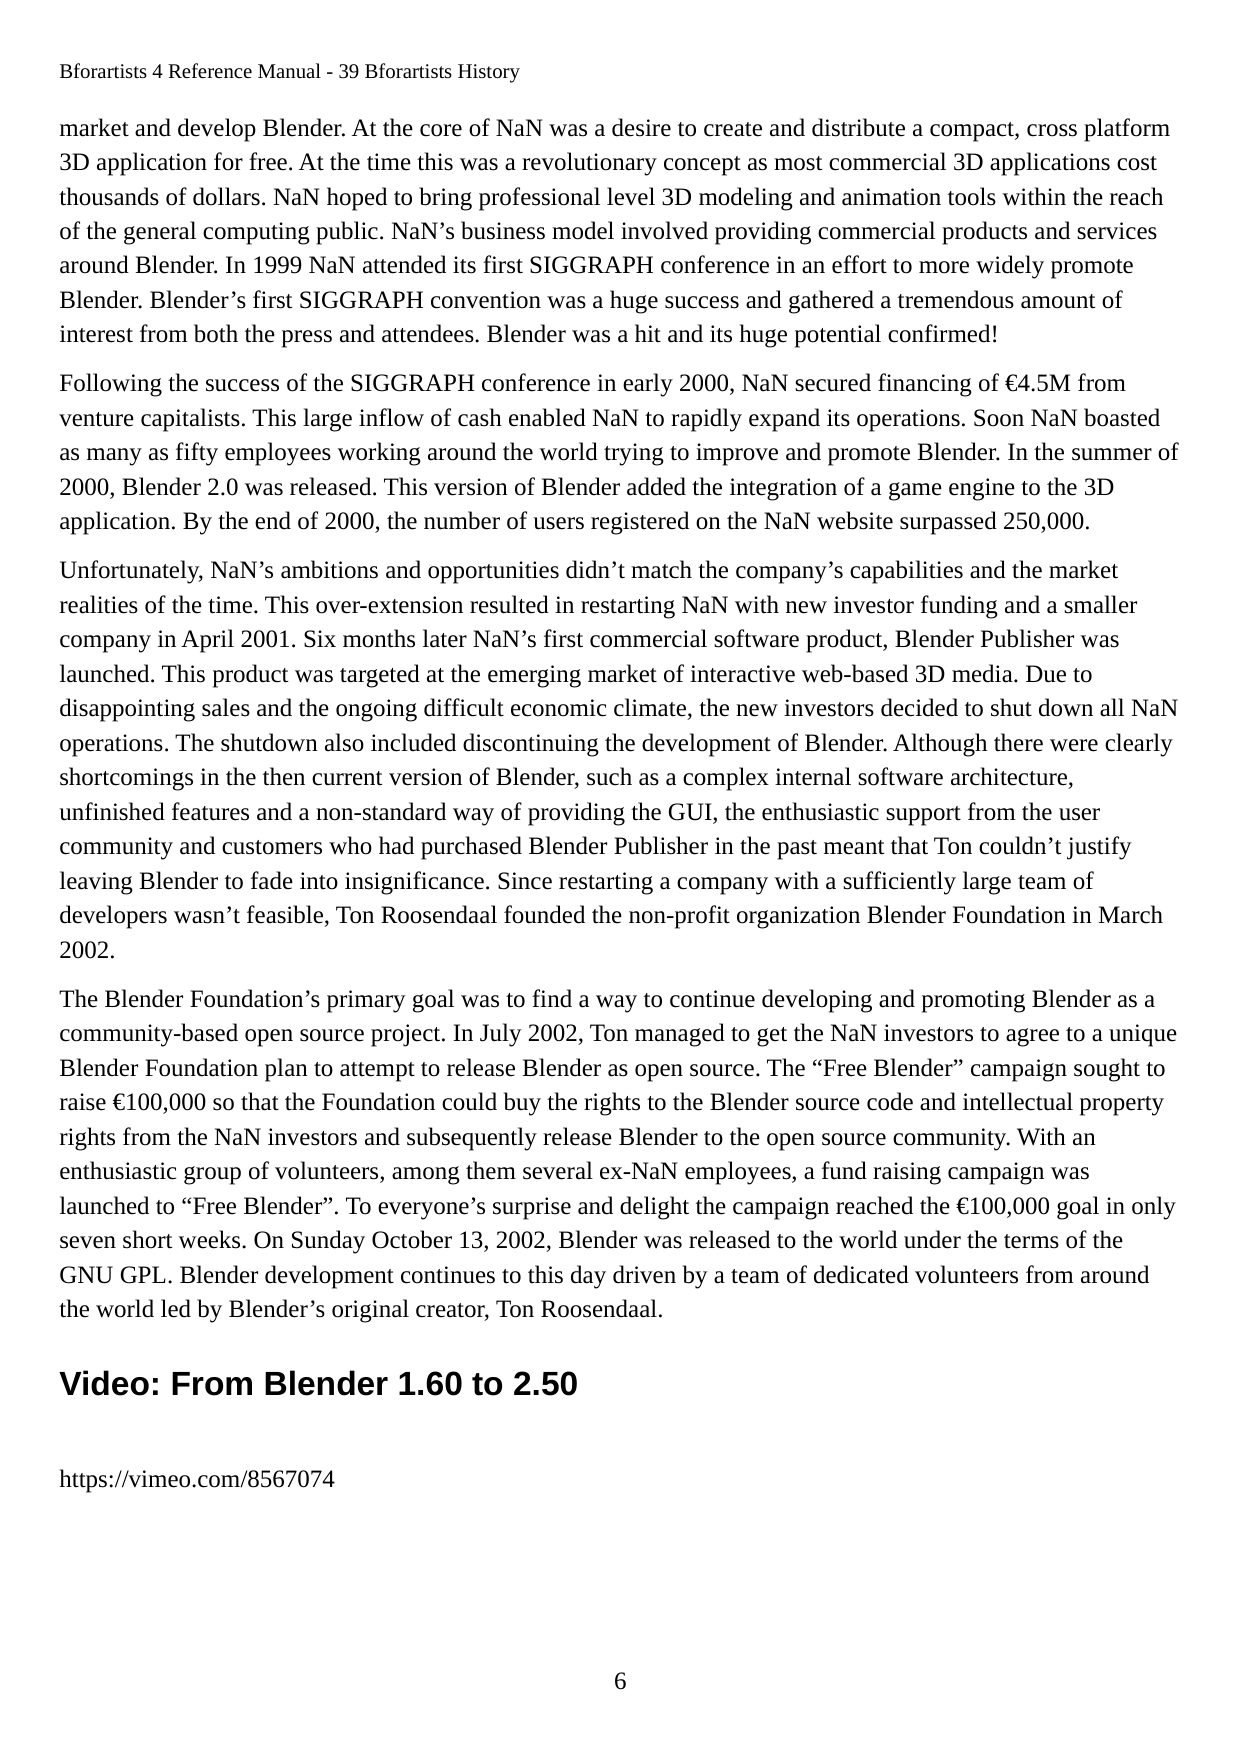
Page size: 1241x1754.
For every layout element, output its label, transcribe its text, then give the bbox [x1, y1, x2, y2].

subtitle Video: From Blender 1.60 to 2.50 [59, 1364, 1181, 1403]
text https://vimeo.com/8567074 [59, 1464, 1181, 1493]
text The Blender Foundation’s primary goal was to find a way to continue developing and promoting Blender as a community-based open source project. In July 2002, Ton managed to get the NaN investors to agree to a unique Blender Foundation plan to attempt to release Blender as open source. The “Free Blender” campaign sought to raise €100,000 so that the Foundation could buy the rights to the Blender source code and intellectual property rights from the NaN investors and subsequently release Blender to the open source community. With an enthusiastic group of volunteers, among them several ex-NaN employees, a fund raising campaign was launched to “Free Blender”. To everyone’s surprise and delight the campaign reached the €100,000 goal in only seven short weeks. On Sunday October 13, 2002, Blender was released to the world under the terms of the GNU GPL. Blender development continues to this day driven by a team of dedicated volunteers from around the world led by Blender’s original creator, Ton Roosendaal. [59, 984, 1181, 1323]
text market and develop Blender. At the core of NaN was a desire to create and distribute a compact, cross platform 3D application for free. At the time this was a revolutionary concept as most commercial 3D applications cost thousands of dollars. NaN hoped to bring professional level 3D modeling and animation tools within the reach of the general computing public. NaN’s business model involved providing commercial products and services around Blender. In 1999 NaN attended its first SIGGRAPH conference in an effort to more widely promote Blender. Blender’s first SIGGRAPH convention was a huge success and gathered a tremendous amount of interest from both the press and attendees. Blender was a hit and its huge potential confirmed! [59, 113, 1181, 348]
text Unfortunately, NaN’s ambitions and opportunities didn’t match the company’s capabilities and the market realities of the time. This over-extension resulted in restarting NaN with new investor funding and a smaller company in April 2001. Six months later NaN’s first commercial software product, Blender Publisher was launched. This product was targeted at the emerging market of interactive web-based 3D media. Due to disappointing sales and the ongoing difficult economic climate, the new investors decided to shut down all NaN operations. The shutdown also included discontinuing the development of Blender. Although there were clearly shortcomings in the then current version of Blender, such as a complex internal software architecture, unfinished features and a non-standard way of providing the GUI, the enthusiastic support from the user community and customers who had purchased Blender Publisher in the past meant that Ton couldn’t justify leaving Blender to fade into insignificance. Since restarting a company with a sufficiently large team of developers wasn’t feasible, Ton Roosendaal founded the non-profit organization Blender Foundation in March 2002. [59, 556, 1181, 963]
text Following the success of the SIGGRAPH conference in early 2000, NaN secured financing of €4.5M from venture capitalists. This large inflow of cash enabled NaN to rapidly expand its operations. Soon NaN boasted as many as fifty employees working around the world trying to improve and promote Blender. In the summer of 2000, Blender 2.0 was released. This version of Blender added the integration of a game engine to the 3D application. By the end of 2000, the number of users registered on the NaN website surpassed 250,000. [59, 368, 1181, 535]
